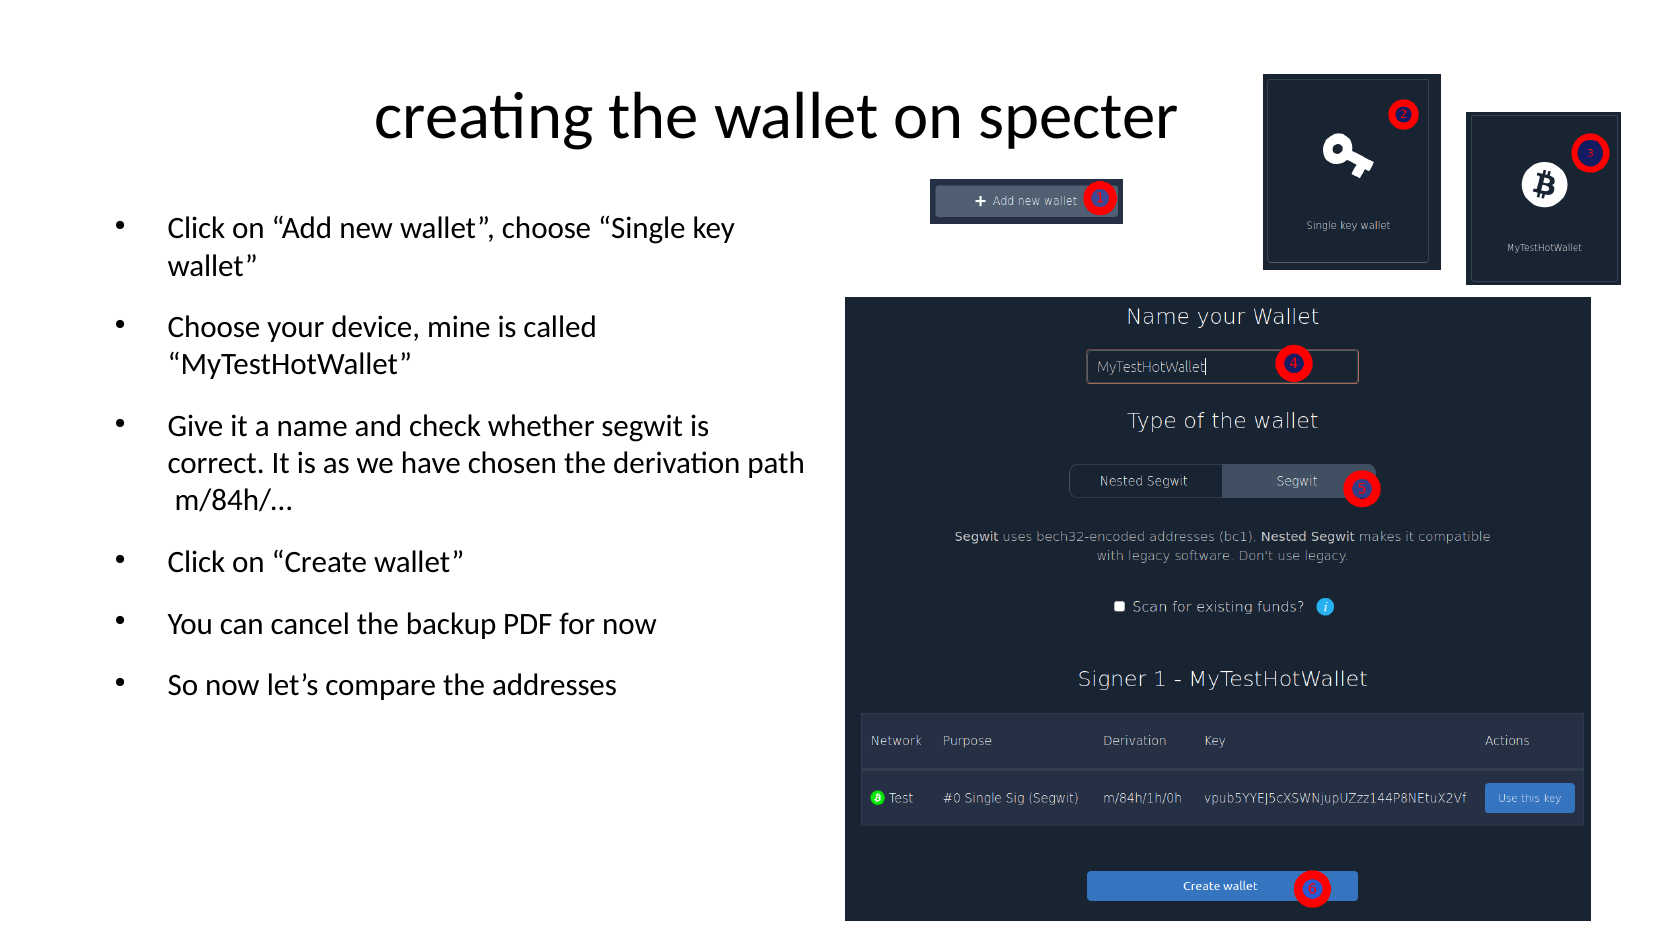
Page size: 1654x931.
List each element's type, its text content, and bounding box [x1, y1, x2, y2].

picture [1466, 112, 1621, 286]
picture [930, 179, 1123, 224]
picture [845, 297, 1591, 921]
list Click on “Add new wallet”, choose “Single key wallet” Choose your device, mine is called “MyTestHotWallet” Give it a name and check whether segwit is correct. It is as we have chosen the derivation path m/84h/… Click on “Create wallet” You can cancel the backup PDF for now So now let’s compare the addresses [96, 207, 810, 780]
picture [1263, 74, 1441, 271]
title creating the wallet on specter [99, 27, 1555, 193]
